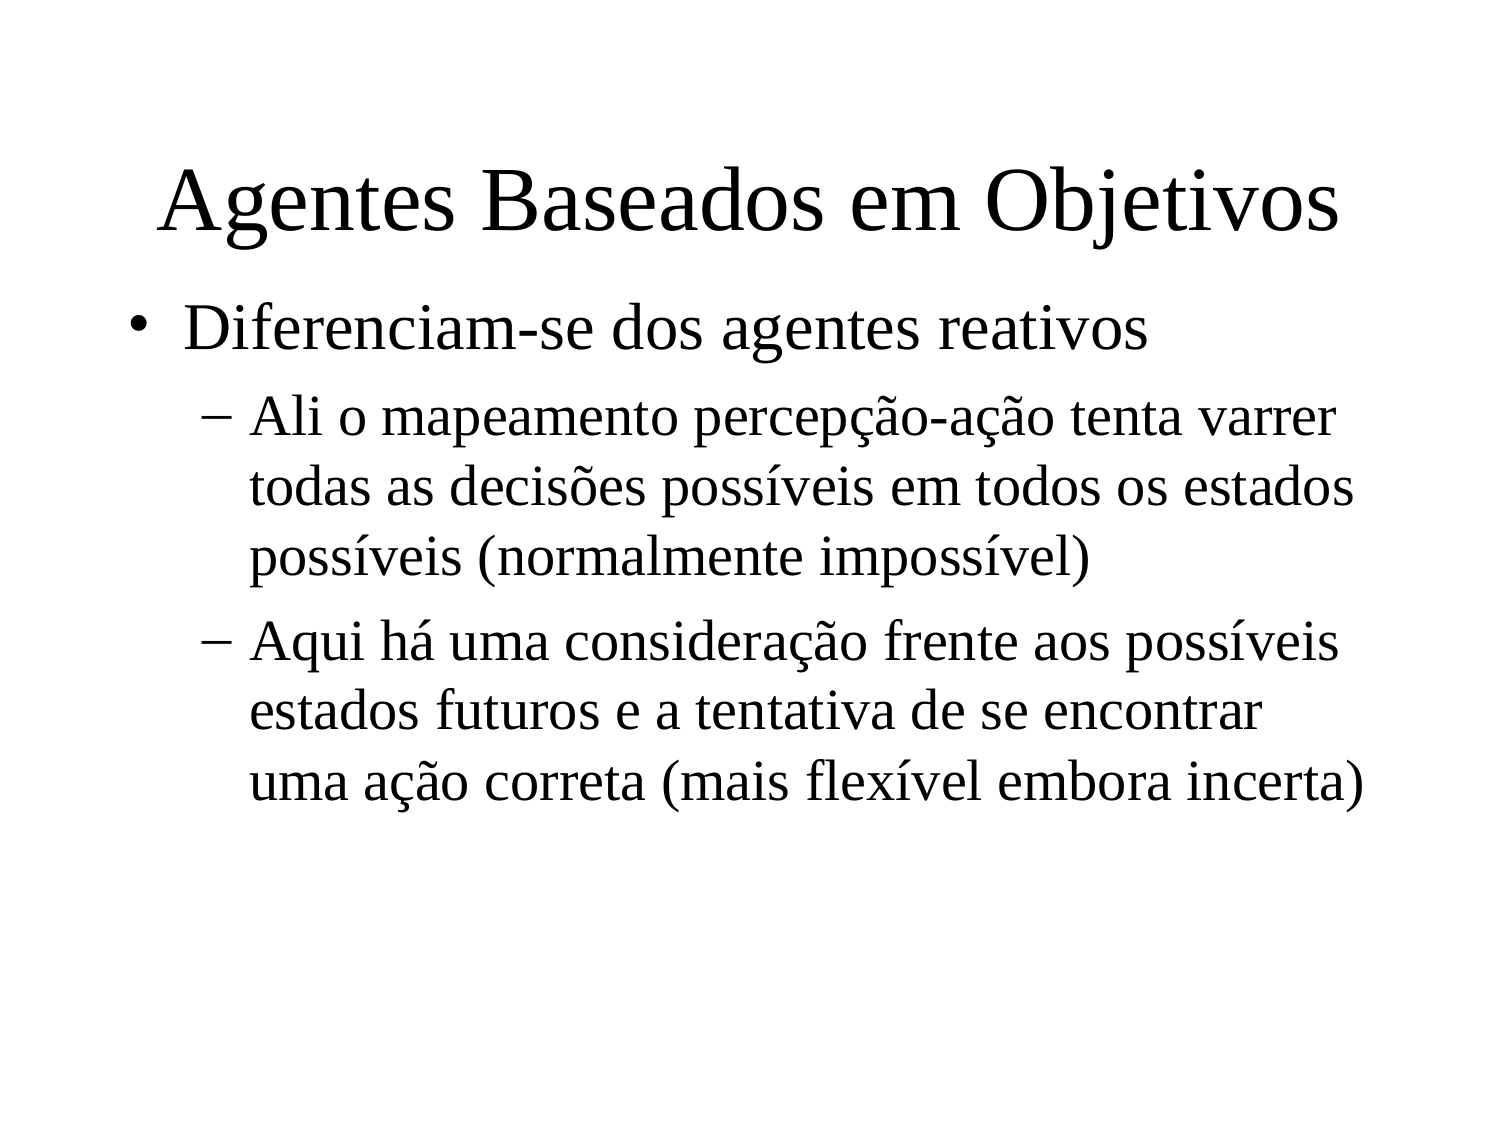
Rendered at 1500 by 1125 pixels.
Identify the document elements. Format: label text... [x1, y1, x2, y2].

title Agentes Baseados em Objetivos [112, 99, 1388, 275]
list Diferenciam-se dos agentes reativos Ali o mapeamento percepção-ação tenta varrer todas as decisões possíveis em todos os estados possíveis (normalmente impossível) Aqui há uma consideração frente aos possíveis estados futuros e a tentativa de se encontrar uma ação correta (mais flexível embora incerta) [112, 275, 1388, 1001]
